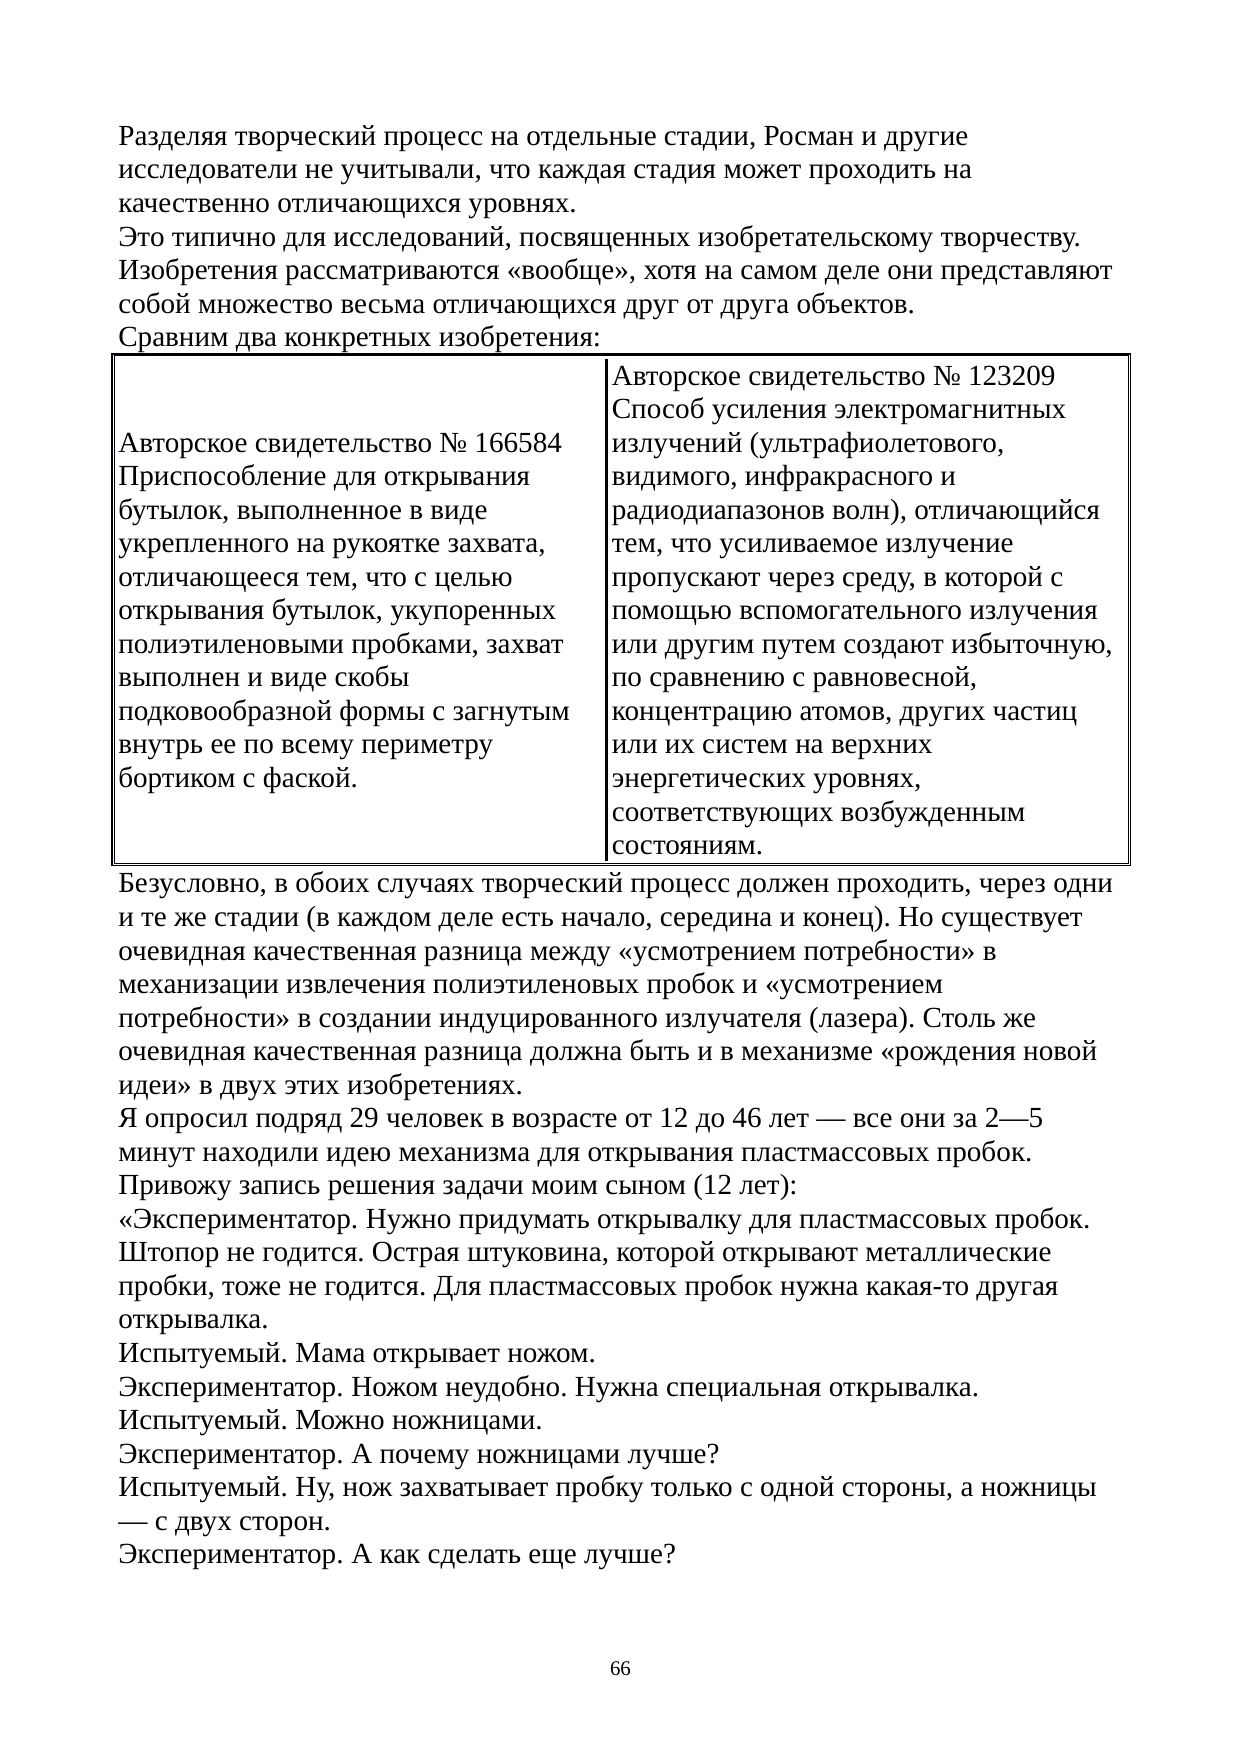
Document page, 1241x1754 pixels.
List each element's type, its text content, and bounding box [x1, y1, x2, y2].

text Безусловно, в обоих случаях творческий процесс должен проходить, через одни и те же стадии (в каждом деле есть начало, середина и конец). Но существует очевидная качественная разница между «усмотрением потребности» в механизации извлечения полиэтиленовых пробок и «усмотрением потребности» в создании индуцированного излучателя (лазера). Столь же очевидная качественная разница должна быть и в механизме «рождения новой идеи» в двух этих изобретениях. [118, 866, 1122, 1100]
text Это типично для исследований, посвященных изобретательскому творчеству. Изобретения рассматриваются «вообще», хотя на самом деле они представляют собой множество весьма отличающихся друг от друга объектов. [118, 219, 1122, 319]
text Экспериментатор. А как сделать еще лучше? [118, 1536, 1122, 1570]
text Разделяя творческий процесс на отдельные стадии, Росман и другие исследователи не учитывали, что каждая стадия может проходить на качественно отличающихся уровнях. [118, 118, 1122, 219]
text Экспериментатор. А почему ножницами лучше? [118, 1436, 1122, 1469]
table_header Авторское свидетельство № 166584 Приспособление для открывания бутылок, выполненное в виде укрепленного на рукоятке захвата, отличающееся тем, что с целью открывания бутылок, укупоренных полиэтиленовыми пробками, захват выполнен и виде скобы подковообразной формы с загнутым внутрь ее по всему периметру бортиком с фаской. [115, 356, 606, 862]
text Экспериментатор. Ножом неудобно. Нужна специальная открывалка. [118, 1369, 1122, 1402]
table_header Авторское свидетельство № 123209 Способ усиления электромагнитных излучений (ультрафиолетового, видимого, инфракрасного и радиодиапазонов волн), отличающийся тем, что усиливаемое излучение пропускают через среду, в которой с помощью вспомогательного излучения или другим путем создают избыточную, по сравнению с равновесной, концентрацию атомов, других частиц или их систем на верхних энергетических уровнях, соответствующих возбужденным состояниям. [606, 356, 1128, 862]
text Испытуемый. Ну, нож захватывает пробку только с одной стороны, а ножницы — с двух сторон. [118, 1469, 1122, 1536]
text Сравним два конкретных изобретения: [118, 319, 1122, 353]
text Я опросил подряд 29 человек в возрасте от 12 до 46 лет — все они за 2—5 минут находили идею механизма для открывания пластмассовых пробок. Привожу запись решения задачи моим сыном (12 лет): [118, 1100, 1122, 1201]
text «Экспериментатор. Нужно придумать открывалку для пластмассовых пробок. Штопор не годится. Острая штуковина, которой открывают металлические пробки, тоже не годится. Для пластмассовых пробок нужна какая-то другая открывалка. [118, 1201, 1122, 1335]
text Испытуемый. Мама открывает ножом. [118, 1335, 1122, 1369]
text Испытуемый. Можно ножницами. [118, 1402, 1122, 1436]
